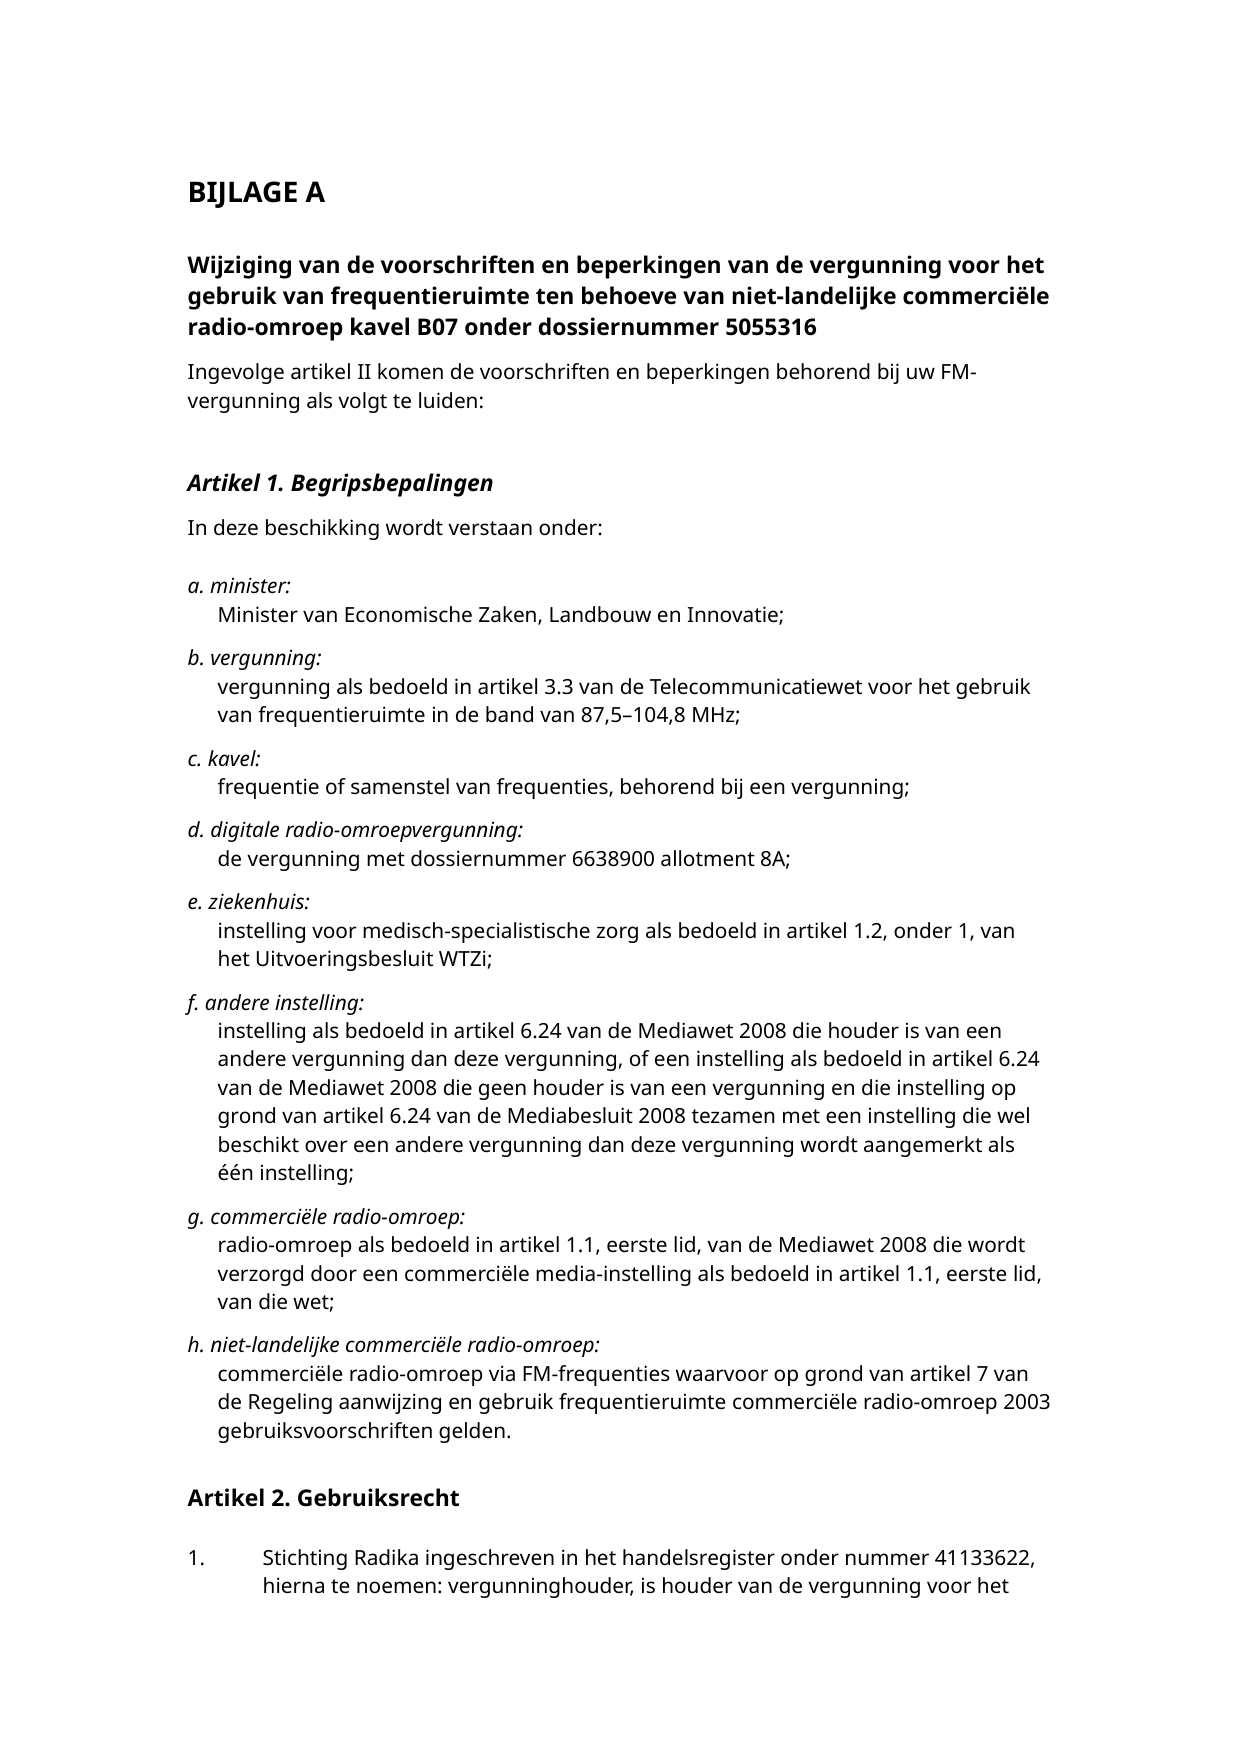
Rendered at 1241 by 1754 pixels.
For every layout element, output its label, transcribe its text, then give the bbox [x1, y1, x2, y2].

text e. ziekenhuis: [187, 887, 1053, 916]
text instelling voor medisch-specialistische zorg als bedoeld in artikel 1.2, onder 1, van het Uitvoeringsbesluit WTZi; [217, 916, 1053, 973]
text h. niet-landelijke commerciële radio-omroep: [187, 1331, 1053, 1359]
subtitle BIJLAGE A [187, 172, 1053, 211]
text d. digitale radio-omroepvergunning: [187, 816, 1053, 844]
subtitle Wijziging van de voorschriften en beperkingen van de vergunning voor het gebruik van frequentieruimte ten behoeve van niet-landelijke commerciële radio-omroep kavel B07 onder dossiernummer 5055316 [187, 249, 1053, 342]
subtitle Artikel 1. Begripsbepalingen [187, 467, 1053, 498]
list Stichting Radika ingeschreven in het handelsregister onder nummer 41133622, hierna te noemen: vergunninghouder, is houder van de vergunning voor het [187, 1543, 1053, 1600]
text commerciële radio-omroep via FM-frequenties waarvoor op grond van artikel 7 van de Regeling aanwijzing en gebruik frequentieruimte commerciële radio-omroep 2003 gebruiksvoorschriften gelden. [217, 1359, 1053, 1444]
text de vergunning met dossiernummer 6638900 allotment 8A; [217, 844, 1053, 872]
subtitle Artikel 2. Gebruiksrecht [187, 1482, 1053, 1513]
text radio-omroep als bedoeld in artikel 1.1, eerste lid, van de Mediawet 2008 die wordt verzorgd door een commerciële media-instelling als bedoeld in artikel 1.1, eerste lid, van die wet; [217, 1230, 1053, 1316]
text In deze beschikking wordt verstaan onder: [187, 513, 1053, 541]
text Ingevolge artikel II komen de voorschriften en beperkingen behorend bij uw FM-vergunning als volgt te luiden: [187, 357, 1053, 414]
text f. andere instelling: [187, 988, 1053, 1016]
text g. commerciële radio-omroep: [187, 1202, 1053, 1230]
text a. minister: [187, 571, 1053, 600]
text vergunning als bedoeld in artikel 3.3 van de Telecommunicatiewet voor het gebruik van frequentieruimte in de band van 87,5–104,8 MHz; [217, 672, 1053, 729]
text Minister van Economische Zaken, Landbouw en Innovatie; [217, 600, 1053, 628]
text frequentie of samenstel van frequenties, behorend bij een vergunning; [217, 772, 1053, 801]
text instelling als bedoeld in artikel 6.24 van de Mediawet 2008 die houder is van een andere vergunning dan deze vergunning, of een instelling als bedoeld in artikel 6.24 van de Mediawet 2008 die geen houder is van een vergunning en die instelling op grond van artikel 6.24 van de Mediabesluit 2008 tezamen met een instelling die wel beschikt over een andere vergunning dan deze vergunning wordt aangemerkt als één instelling; [217, 1016, 1053, 1187]
text b. vergunning: [187, 643, 1053, 672]
text c. kavel: [187, 744, 1053, 772]
